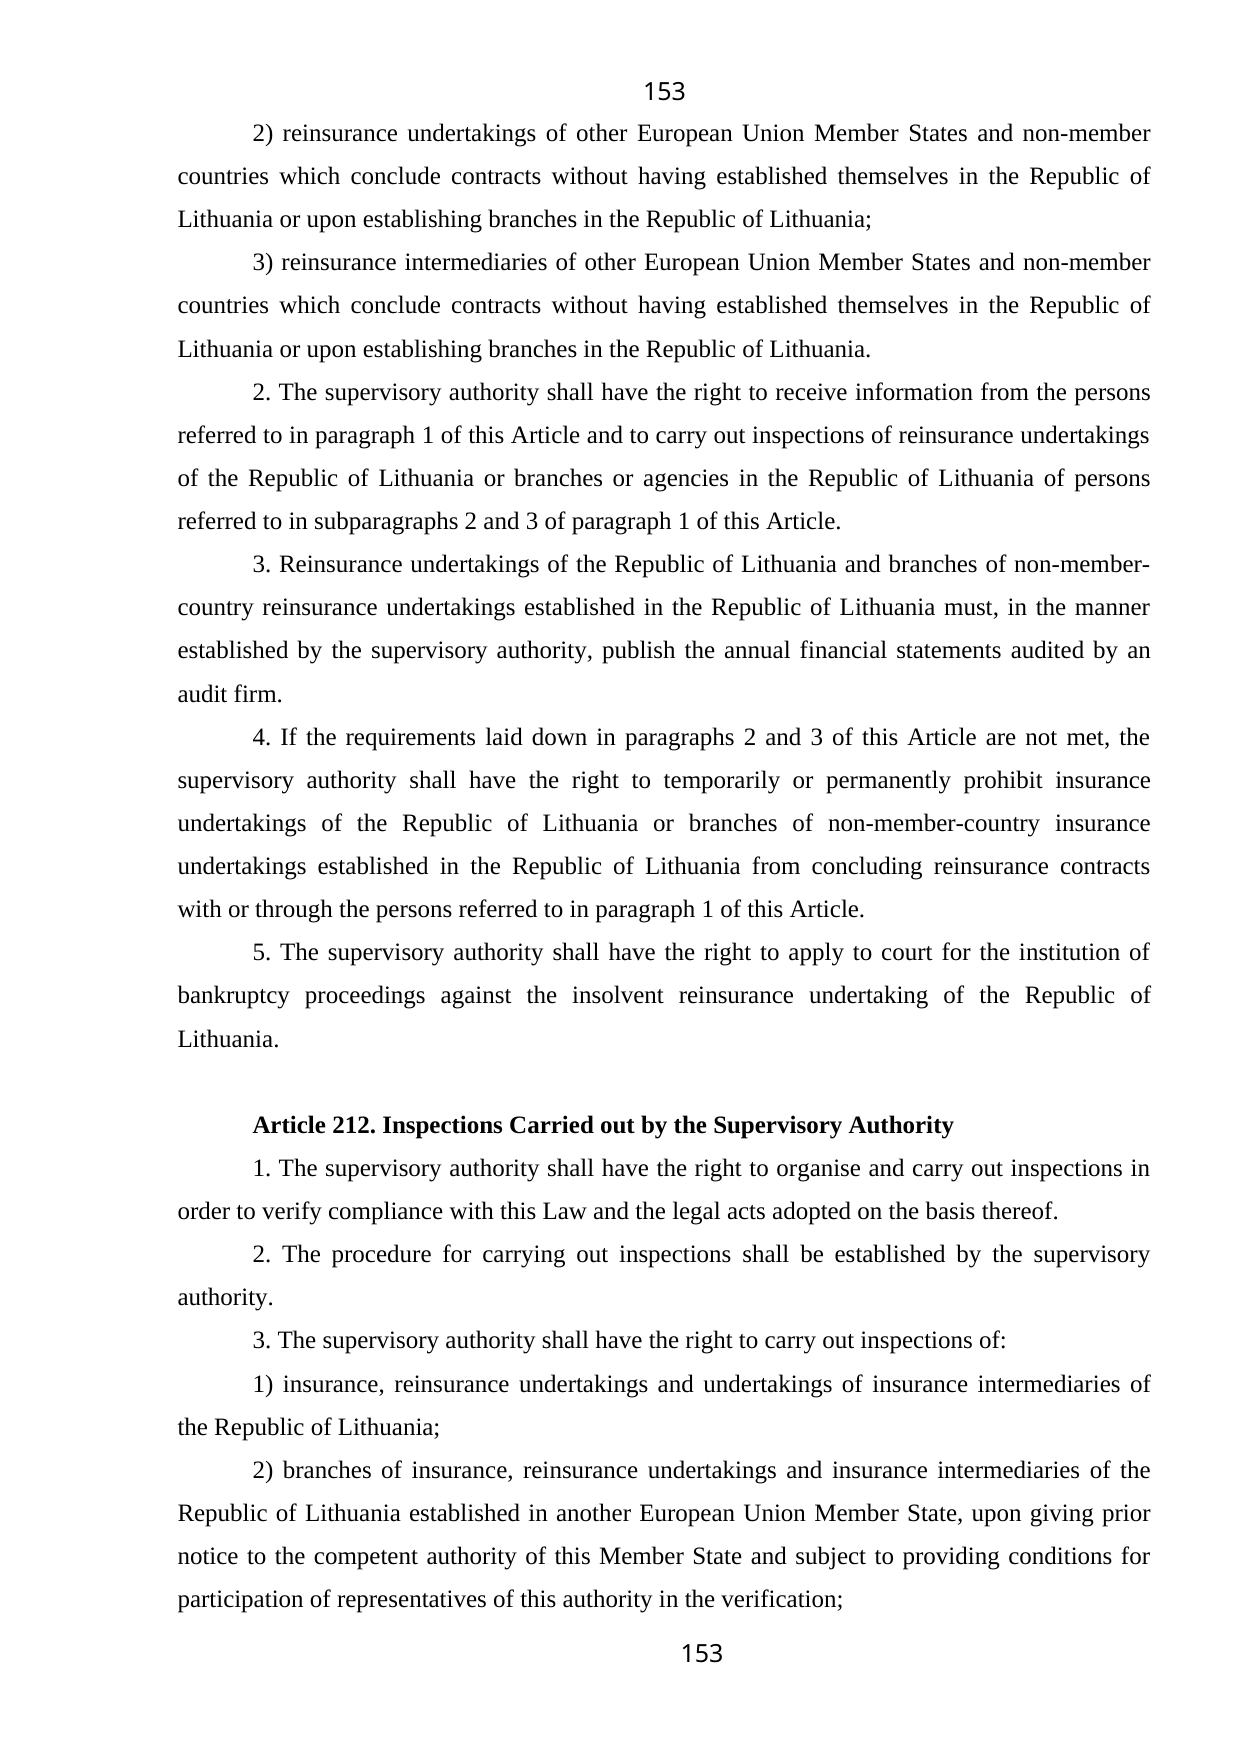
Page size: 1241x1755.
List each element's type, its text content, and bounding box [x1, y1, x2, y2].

text 3. The supervisory authority shall have the right to carry out inspections of: [177, 1326, 1152, 1354]
text 1. The supervisory authority shall have the right to organise and carry out inspections in order to verify compliance with this Law and the legal acts adopted on the basis thereof. [177, 1153, 1152, 1225]
text 4. If the requirements laid down in paragraphs 2 and 3 of this Article are not met, the supervisory authority shall have the right to temporarily or permanently prohibit insurance undertakings of the Republic of Lithuania or branches of non-member-country insurance undertakings established in the Republic of Lithuania from concluding reinsurance contracts with or through the persons referred to in paragraph 1 of this Article. [177, 722, 1152, 923]
text 5. The supervisory authority shall have the right to apply to court for the institution of bankruptcy proceedings against the insolvent reinsurance undertaking of the Republic of Lithuania. [177, 937, 1152, 1052]
text 3) reinsurance intermediaries of other European Union Member States and non-member countries which conclude contracts without having established themselves in the Republic of Lithuania or upon establishing branches in the Republic of Lithuania. [177, 247, 1152, 362]
text 1) insurance, reinsurance undertakings and undertakings of insurance intermediaries of the Republic of Lithuania; [177, 1369, 1152, 1441]
text 2) branches of insurance, reinsurance undertakings and insurance intermediaries of the Republic of Lithuania established in another European Union Member State, upon giving prior notice to the competent authority of this Member State and subject to providing conditions for participation of representatives of this authority in the verification; [177, 1455, 1152, 1613]
text 2. The supervisory authority shall have the right to receive information from the persons referred to in paragraph 1 of this Article and to carry out inspections of reinsurance undertakings of the Republic of Lithuania or branches or agencies in the Republic of Lithuania of persons referred to in subparagraphs 2 and 3 of paragraph 1 of this Article. [177, 377, 1152, 535]
text Article 212. Inspections Carried out by the Supervisory Authority [177, 1110, 1152, 1139]
text 3. Reinsurance undertakings of the Republic of Lithuania and branches of non-member-country reinsurance undertakings established in the Republic of Lithuania must, in the manner established by the supervisory authority, publish the annual financial statements audited by an audit firm. [177, 549, 1152, 707]
text 2. The procedure for carrying out inspections shall be established by the supervisory authority. [177, 1239, 1152, 1311]
text 2) reinsurance undertakings of other European Union Member States and non-member countries which conclude contracts without having established themselves in the Republic of Lithuania or upon establishing branches in the Republic of Lithuania; [177, 118, 1152, 233]
